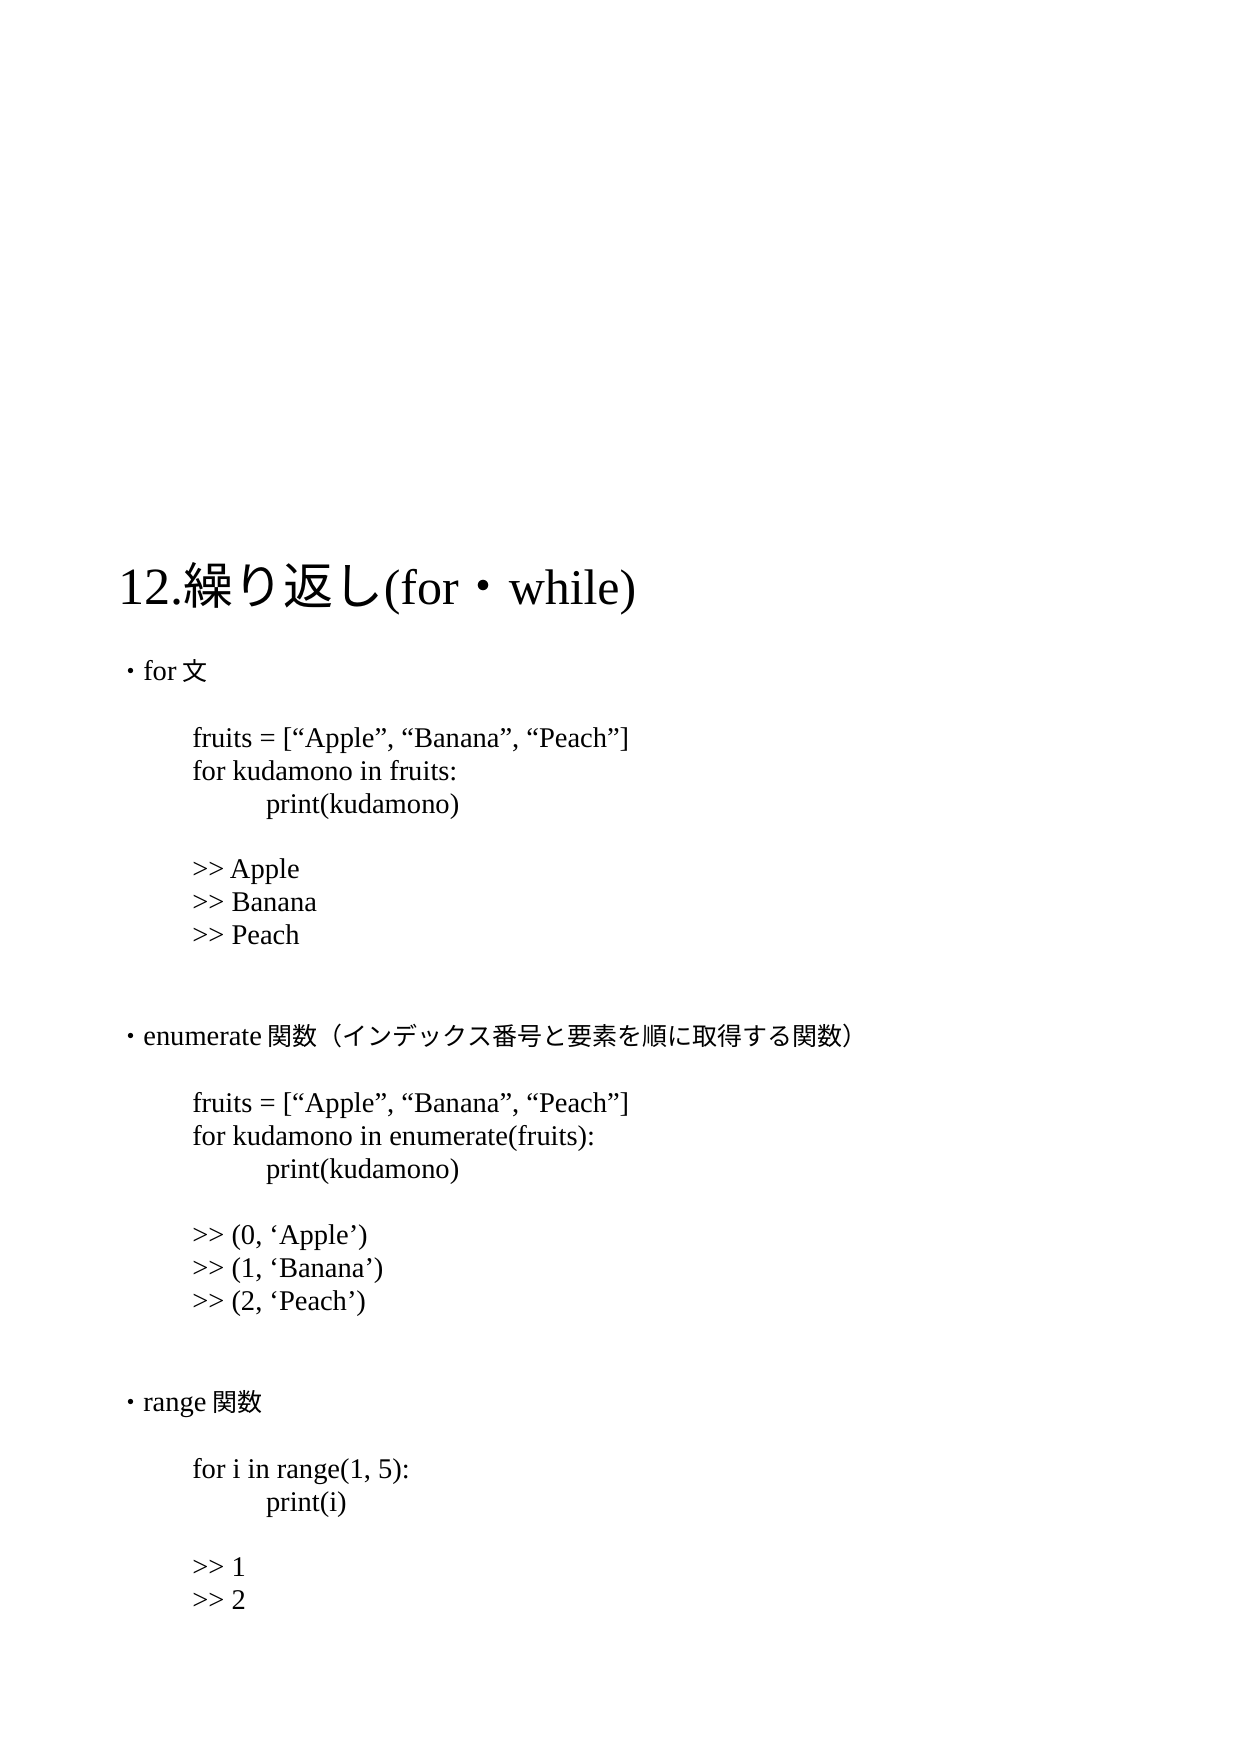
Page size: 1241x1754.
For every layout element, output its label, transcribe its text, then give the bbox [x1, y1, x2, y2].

text >> (1, ‘Banana’) [118, 1251, 1122, 1283]
text >> Peach [118, 918, 1122, 951]
text fruits = [“Apple”, “Banana”, “Peach”] [118, 721, 1122, 753]
text >> (2, ‘Peach’) [118, 1283, 1122, 1316]
text fruits = [“Apple”, “Banana”, “Peach”] [118, 1086, 1122, 1119]
text >> Banana [118, 885, 1122, 918]
text >> (0, ‘Apple’) [118, 1218, 1122, 1251]
text 12.繰り返し(for・while) [118, 546, 1122, 618]
text ・for文 [118, 651, 1122, 688]
text ・range関数 [118, 1382, 1122, 1418]
text print(kudamono) [118, 1152, 1122, 1185]
text for i in range(1, 5): [118, 1451, 1122, 1484]
text for kudamono in enumerate(fruits): [118, 1119, 1122, 1152]
text >> 2 [118, 1583, 1122, 1616]
text print(i) [118, 1484, 1122, 1517]
text for kudamono in fruits: [118, 753, 1122, 786]
text print(kudamono) [118, 786, 1122, 819]
text >> Apple [118, 852, 1122, 885]
text ・enumerate関数（インデックス番号と要素を順に取得する関数） [118, 1017, 1122, 1053]
text >> 1 [118, 1550, 1122, 1583]
